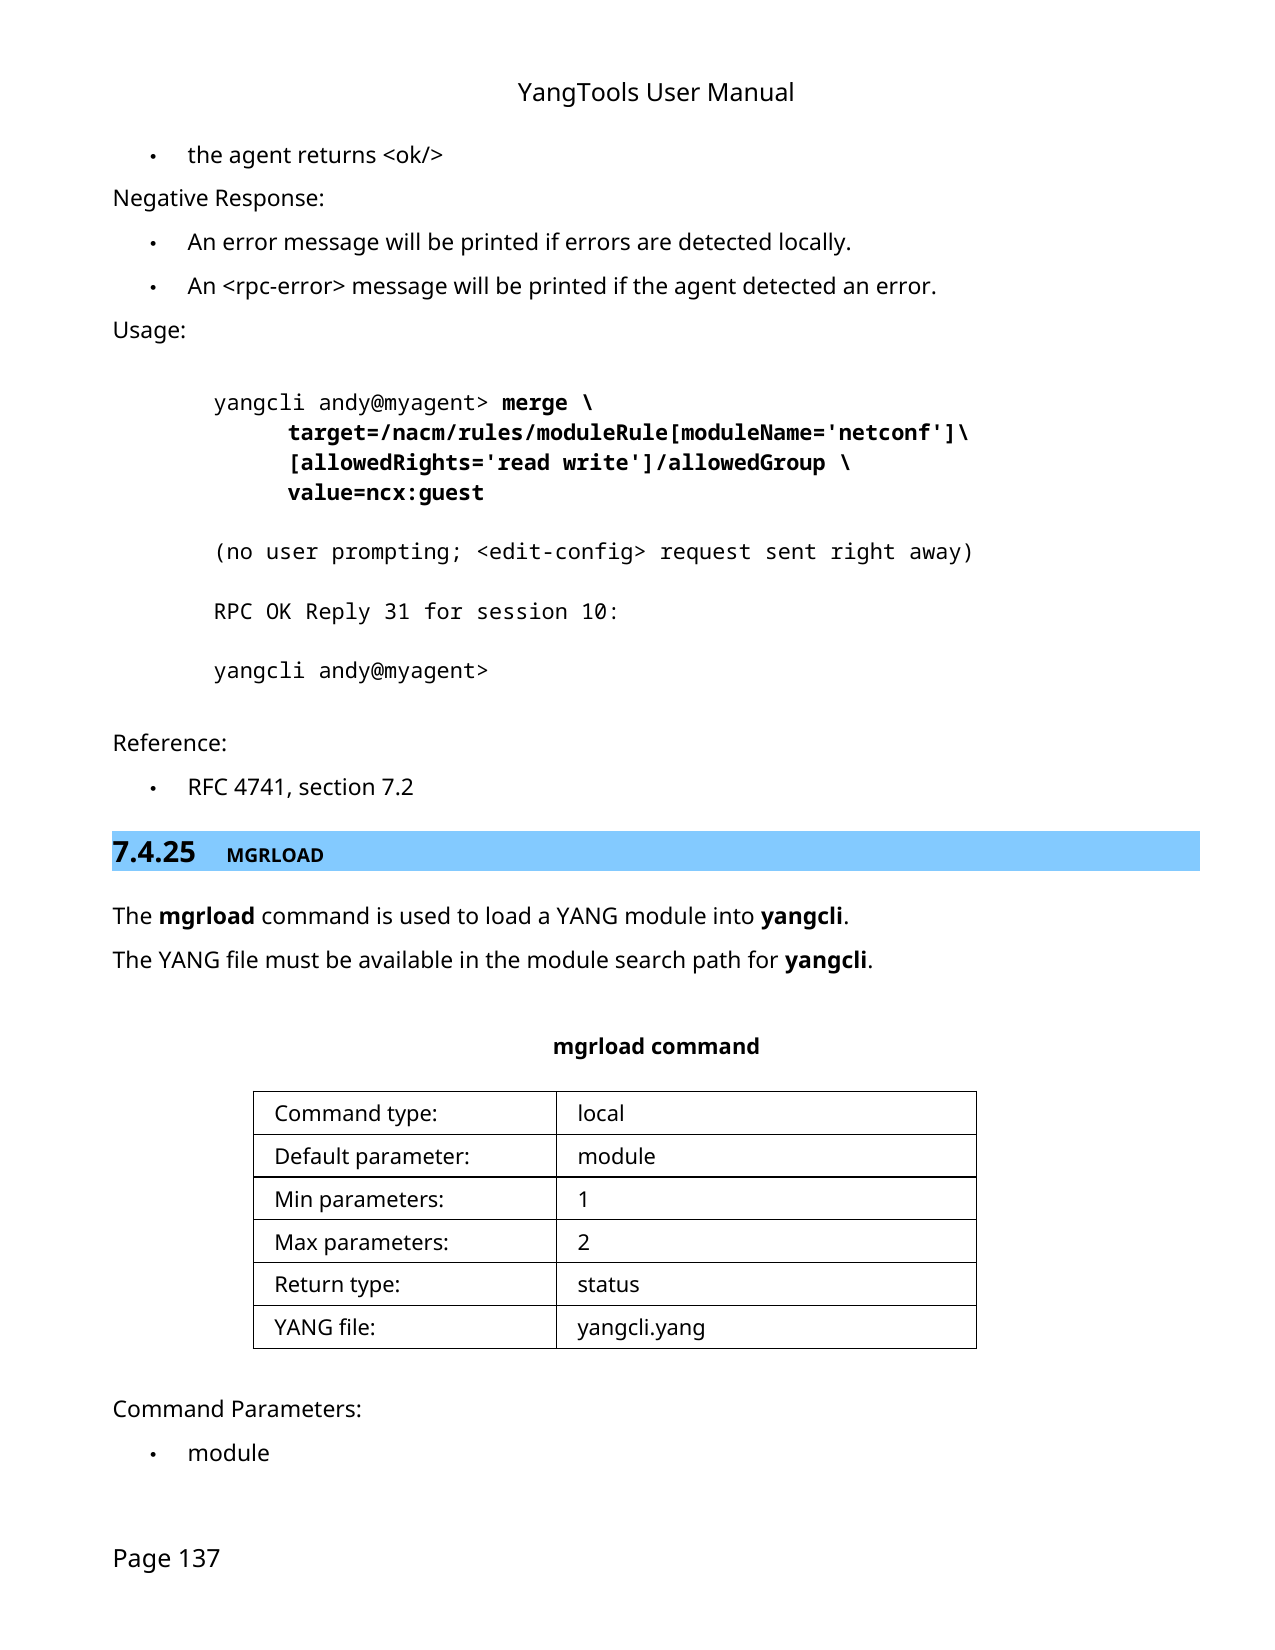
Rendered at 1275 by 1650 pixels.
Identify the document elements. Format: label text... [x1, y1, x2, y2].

text The mgrload command is used to load a YANG module into yangcli. [112, 900, 1200, 931]
table_cell YANG file: [254, 1306, 556, 1348]
table_cell yangcli.yang [557, 1306, 976, 1348]
text The YANG file must be available in the module search path for yangcli. [112, 943, 1200, 975]
table_cell Default parameter: [254, 1135, 556, 1176]
table_cell module [557, 1135, 976, 1176]
text Command Parameters: [112, 1393, 1200, 1424]
list the agent returns <ok/> [150, 138, 1200, 170]
text yangcli andy@myagent> merge \ target=/nacm/rules/moduleRule[moduleName='netconf']\ [allowedRights='read write']/allowedGroup \ value=ncx:guest (no user prompting; <edit-config> request sent right away) RPC OK Reply 31 for session 10: yangcli andy@myagent> [139, 357, 1200, 715]
table_header Command type: [254, 1092, 556, 1133]
table_cell status [557, 1263, 976, 1305]
text Usage: [112, 313, 1200, 345]
table_cell 1 [557, 1178, 976, 1219]
list module [150, 1437, 1200, 1468]
subtitle mgrload command [127, 1031, 1185, 1061]
table_header local [557, 1092, 976, 1133]
list An <rpc-error> message will be printed if the agent detected an error. [150, 270, 1200, 301]
text Reference: [112, 727, 1200, 758]
list An error message will be printed if errors are detected locally. [150, 226, 1200, 257]
table_cell 2 [557, 1220, 976, 1262]
table_cell Min parameters: [254, 1178, 556, 1219]
table_cell Max parameters: [254, 1220, 556, 1262]
list RFC 4741, section 7.2 [150, 771, 1200, 802]
subtitle mgrload [112, 831, 1200, 871]
text Negative Response: [112, 182, 1200, 213]
table_cell Return type: [254, 1263, 556, 1305]
